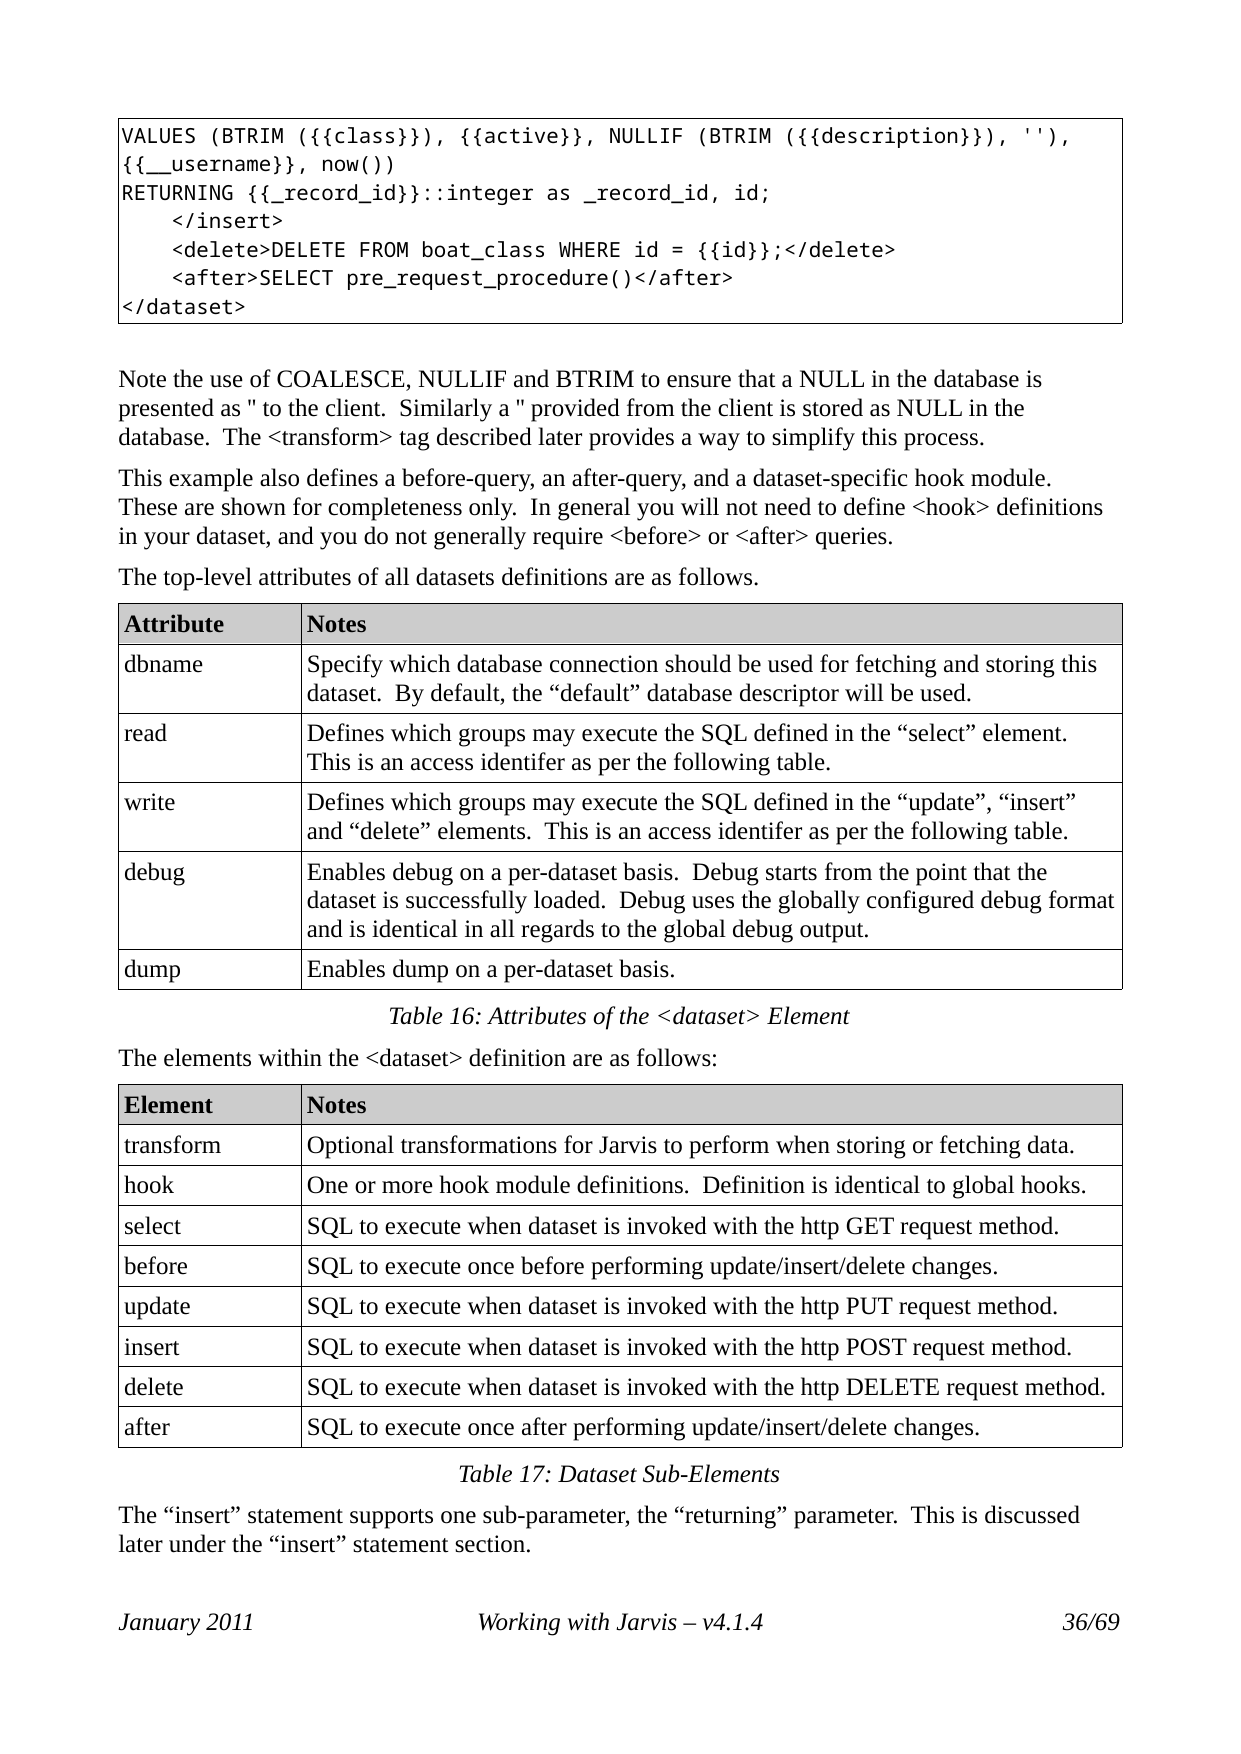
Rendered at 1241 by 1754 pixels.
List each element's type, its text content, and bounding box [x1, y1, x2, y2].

table_cell SQL to execute when dataset is invoked with the http POST request method. [302, 1327, 1122, 1366]
table_cell Enables debug on a per-dataset basis. Debug starts from the point that the dataset is successfully loaded. Debug uses the globally configured debug format and is identical in all regards to the global debug output. [302, 852, 1122, 948]
table_cell delete [119, 1367, 301, 1406]
table_cell SQL to execute when dataset is invoked with the http GET request method. [302, 1206, 1122, 1245]
table_cell Enables dump on a per-dataset basis. [302, 950, 1122, 989]
table_header Attribute [119, 604, 301, 643]
table_cell dbname [119, 645, 301, 713]
text This example also defines a before-query, an after-query, and a dataset-specific hook module. These are shown for completeness only. In general you will not need to define <hook> definitions in your dataset, and you do not generally require <before> or <after> queries. [118, 463, 1122, 549]
table_cell SQL to execute when dataset is invoked with the http PUT request method. [302, 1287, 1122, 1326]
table_cell Defines which groups may execute the SQL defined in the “select” element. This is an access identifer as per the following table. [302, 714, 1122, 782]
table_cell SQL to execute once after performing update/insert/delete changes. [302, 1407, 1122, 1447]
text </insert> [119, 203, 1122, 232]
table_cell read [119, 714, 301, 782]
text RETURNING {{_record_id}}::integer as _record_id, id; [119, 175, 1122, 203]
table_cell SQL to execute when dataset is invoked with the http DELETE request method. [302, 1367, 1122, 1406]
text The top-level attributes of all datasets definitions are as follows. [118, 562, 1122, 591]
table_cell insert [119, 1327, 301, 1366]
text Table 16: Attributes of the <dataset> Element [118, 1001, 1122, 1030]
table_cell hook [119, 1166, 301, 1205]
text Table 17: Dataset Sub-Elements [118, 1459, 1122, 1488]
table_cell Specify which database connection should be used for fetching and storing this dataset. By default, the “default” database descriptor will be used. [302, 645, 1122, 713]
text </dataset> [119, 289, 1122, 323]
table_cell before [119, 1246, 301, 1286]
table_cell transform [119, 1125, 301, 1164]
table_cell One or more hook module definitions. Definition is identical to global hooks. [302, 1166, 1122, 1205]
table_cell update [119, 1287, 301, 1326]
table_header Element [119, 1085, 301, 1124]
text <delete>DELETE FROM boat_class WHERE id = {{id}};</delete> [119, 232, 1122, 260]
text Note the use of COALESCE, NULLIF and BTRIM to ensure that a NULL in the database is presented as '' to the client. Similarly a '' provided from the client is stored as NULL in the database. The <transform> tag described later provides a way to simplify this process. [118, 364, 1122, 451]
table_cell dump [119, 950, 301, 989]
text The “insert” statement supports one sub-parameter, the “returning” parameter. This is discussed later under the “insert” statement section. [118, 1501, 1122, 1558]
table_cell debug [119, 852, 301, 948]
table_cell after [119, 1407, 301, 1447]
text VALUES (BTRIM ({{class}}), {{active}}, NULLIF (BTRIM ({{description}}), ''), {{__username}}, now()) [119, 119, 1122, 175]
table_cell select [119, 1206, 301, 1245]
table_header Notes [302, 604, 1122, 643]
text <after>SELECT pre_request_procedure()</after> [119, 260, 1122, 289]
table_cell Defines which groups may execute the SQL defined in the “update”, “insert” and “delete” elements. This is an access identifer as per the following table. [302, 783, 1122, 851]
table_cell write [119, 783, 301, 851]
table_header Notes [302, 1085, 1122, 1124]
text The elements within the <dataset> definition are as follows: [118, 1043, 1122, 1071]
table_cell SQL to execute once before performing update/insert/delete changes. [302, 1246, 1122, 1286]
table_cell Optional transformations for Jarvis to perform when storing or fetching data. [302, 1125, 1122, 1164]
